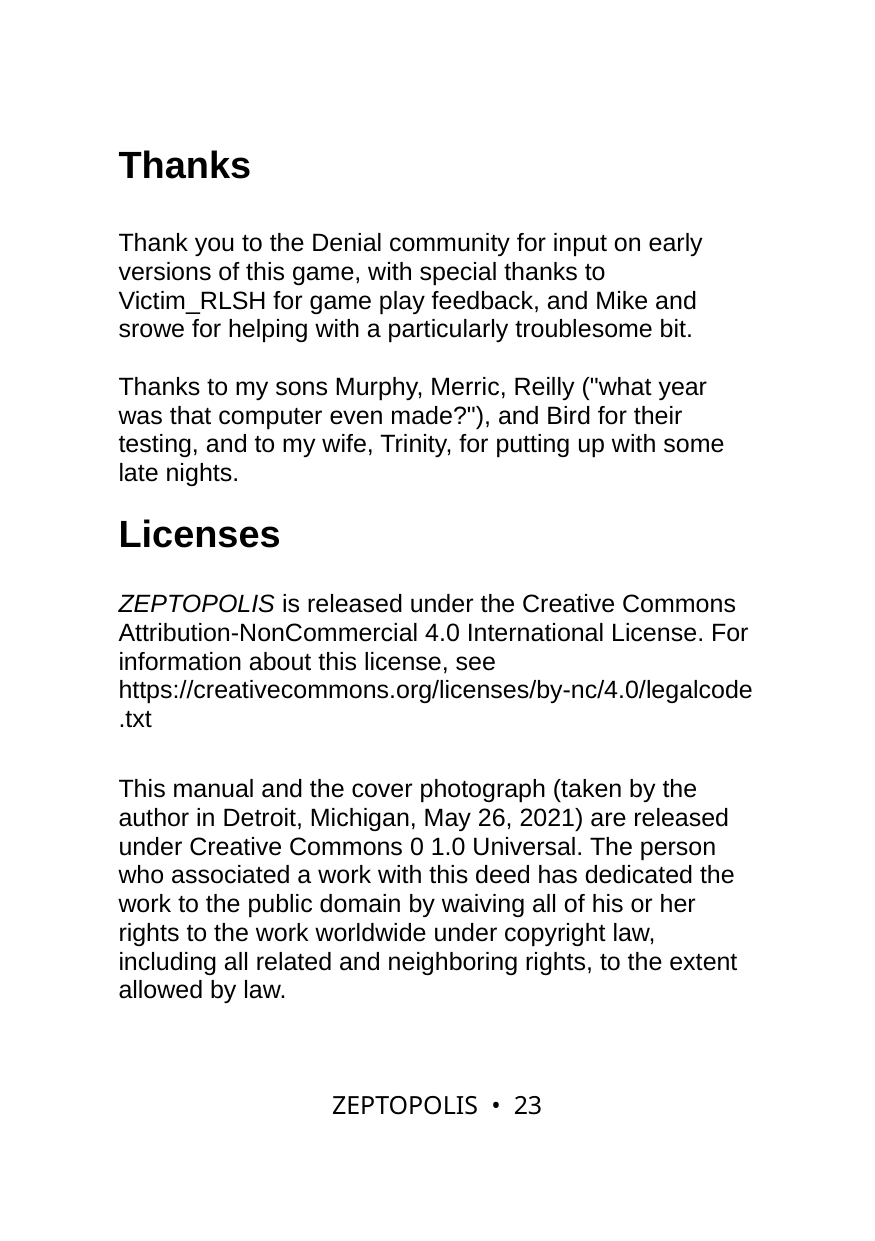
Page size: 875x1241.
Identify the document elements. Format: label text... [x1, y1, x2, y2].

subtitle ZEPTOPOLIS is released under the Creative Commons Attribution-NonCommercial 4.0 International License. For information about this license, see https://creativecommons.org/licenses/by-nc/4.0/legalcode.txt [118, 589, 756, 733]
text This manual and the cover photograph (taken by the author in Detroit, Michigan, May 26, 2021) are released under Creative Commons 0 1.0 Universal. The person who associated a work with this deed has dedicated the work to the public domain by waiving all of his or her rights to the work worldwide under copyright law, including all related and neighboring rights, to the extent allowed by law. [118, 774, 756, 1004]
subtitle Thanks [118, 143, 756, 187]
subtitle Licenses [118, 512, 756, 556]
text Thank you to the Denial community for input on early versions of this game, with special thanks to Victim_RLSH for game play feedback, and Mike and srowe for helping with a particularly troublesome bit. [118, 228, 756, 343]
text Thanks to my sons Murphy, Merric, Reilly ("what year was that computer even made?"), and Bird for their testing, and to my wife, Trinity, for putting up with some late nights. [118, 372, 756, 487]
